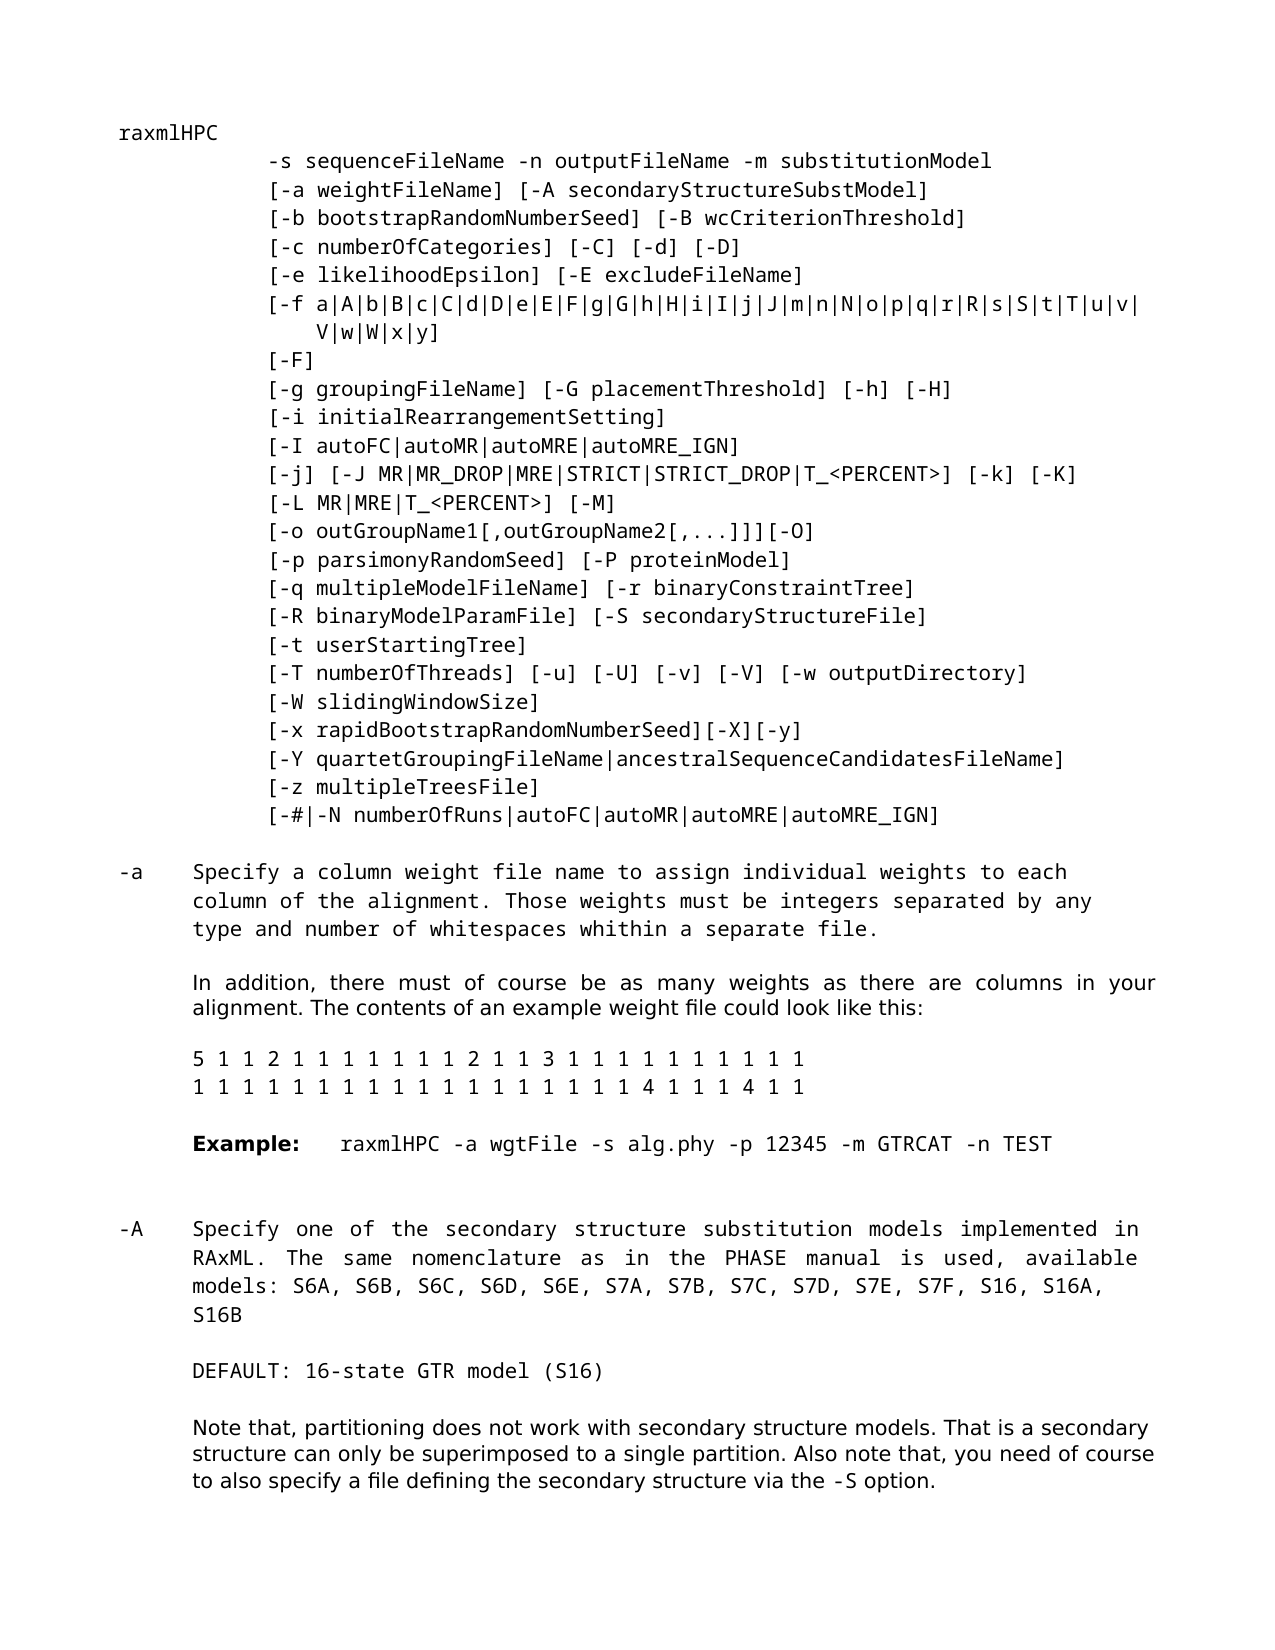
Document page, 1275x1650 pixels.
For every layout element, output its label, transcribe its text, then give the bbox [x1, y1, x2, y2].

text 5 1 1 2 1 1 1 1 1 1 1 2 1 1 3 1 1 1 1 1 1 1 1 1 1 [192, 1044, 1157, 1072]
text [-i initialRearrangementSetting] [118, 402, 1157, 431]
text [-x rapidBootstrapRandomNumberSeed][-X][-y] [118, 715, 1157, 744]
text [-q multipleModelFileName] [-r binaryConstraintTree] [118, 573, 1157, 602]
text [-F] [118, 346, 1157, 374]
text 1 1 1 1 1 1 1 1 1 1 1 1 1 1 1 1 1 1 4 1 1 1 4 1 1 [192, 1072, 1157, 1101]
text [-W slidingWindowSize] [118, 687, 1157, 715]
text Example: raxmlHPC -a wgtFile -s alg.phy -p 12345 -m GTRCAT -n TEST [192, 1129, 1157, 1157]
text [-I autoFC|autoMR|autoMRE|autoMRE_IGN] [118, 431, 1157, 459]
text [-e likelihoodEpsilon] [-E excludeFileName] [118, 260, 1157, 289]
text [-R binaryModelParamFile] [-S secondaryStructureFile] [118, 602, 1157, 630]
text Note that, partitioning does not work with secondary structure models. That is a secondary structure can only be superimposed to a single partition. Also note that, you need of course to also specify a file defining the secondary structure via the -S option. [118, 1413, 1157, 1494]
text [-T numberOfThreads] [-u] [-U] [-v] [-V] [-w outputDirectory] [118, 658, 1157, 687]
text DEFAULT: 16-state GTR model (S16) [118, 1357, 1157, 1385]
text -s sequenceFileName -n outputFileName -m substitutionModel [118, 147, 1157, 175]
text [-#|-N numberOfRuns|autoFC|autoMR|autoMRE|autoMRE_IGN] [118, 801, 1157, 829]
text [-c numberOfCategories] [-C] [-d] [-D] [118, 232, 1157, 260]
text -a Specify a column weight file name to assign individual weights to each column of the alignment. Those weights must be integers separated by any [118, 857, 1157, 914]
text [-f a|A|b|B|c|C|d|D|e|E|F|g|G|h|H|i|I|j|J|m|n|N|o|p|q|r|R|s|S|t|T|u|v| V|w|W|x|y] [118, 289, 1157, 346]
text [-b bootstrapRandomNumberSeed] [-B wcCriterionThreshold] [118, 203, 1157, 232]
text type and number of whitespaces whithin a separate file. [118, 914, 1157, 943]
text [-Y quartetGroupingFileName|ancestralSequenceCandidatesFileName] [118, 744, 1157, 772]
text [-t userStartingTree] [118, 630, 1157, 658]
text raxmlHPC [118, 118, 1157, 147]
text [-g groupingFileName] [-G placementThreshold] [-h] [-H] [118, 374, 1157, 402]
text [-p parsimonyRandomSeed] [-P proteinModel] [118, 545, 1157, 573]
text [-j] [-J MR|MR_DROP|MRE|STRICT|STRICT_DROP|T_<PERCENT>] [-k] [-K] [118, 459, 1157, 488]
text [-a weightFileName] [-A secondaryStructureSubstModel] [118, 175, 1157, 203]
text [-L MR|MRE|T_<PERCENT>] [-M] [118, 488, 1157, 516]
text -A Specify one of the secondary structure substitution models implemented in RAxML. The same nomenclature as in the PHASE manual is used, available models: S6A, S6B, S6C, S6D, S6E, S7A, S7B, S7C, S7D, S7E, S7F, S16, S16A, S16B [118, 1214, 1157, 1328]
text [-o outGroupName1[,outGroupName2[,...]]][-O] [118, 516, 1157, 545]
text [-z multipleTreesFile] [118, 772, 1157, 801]
text In addition, there must of course be as many weights as there are columns in your alignment. The contents of an example weight file could look like this: [192, 971, 1157, 1020]
